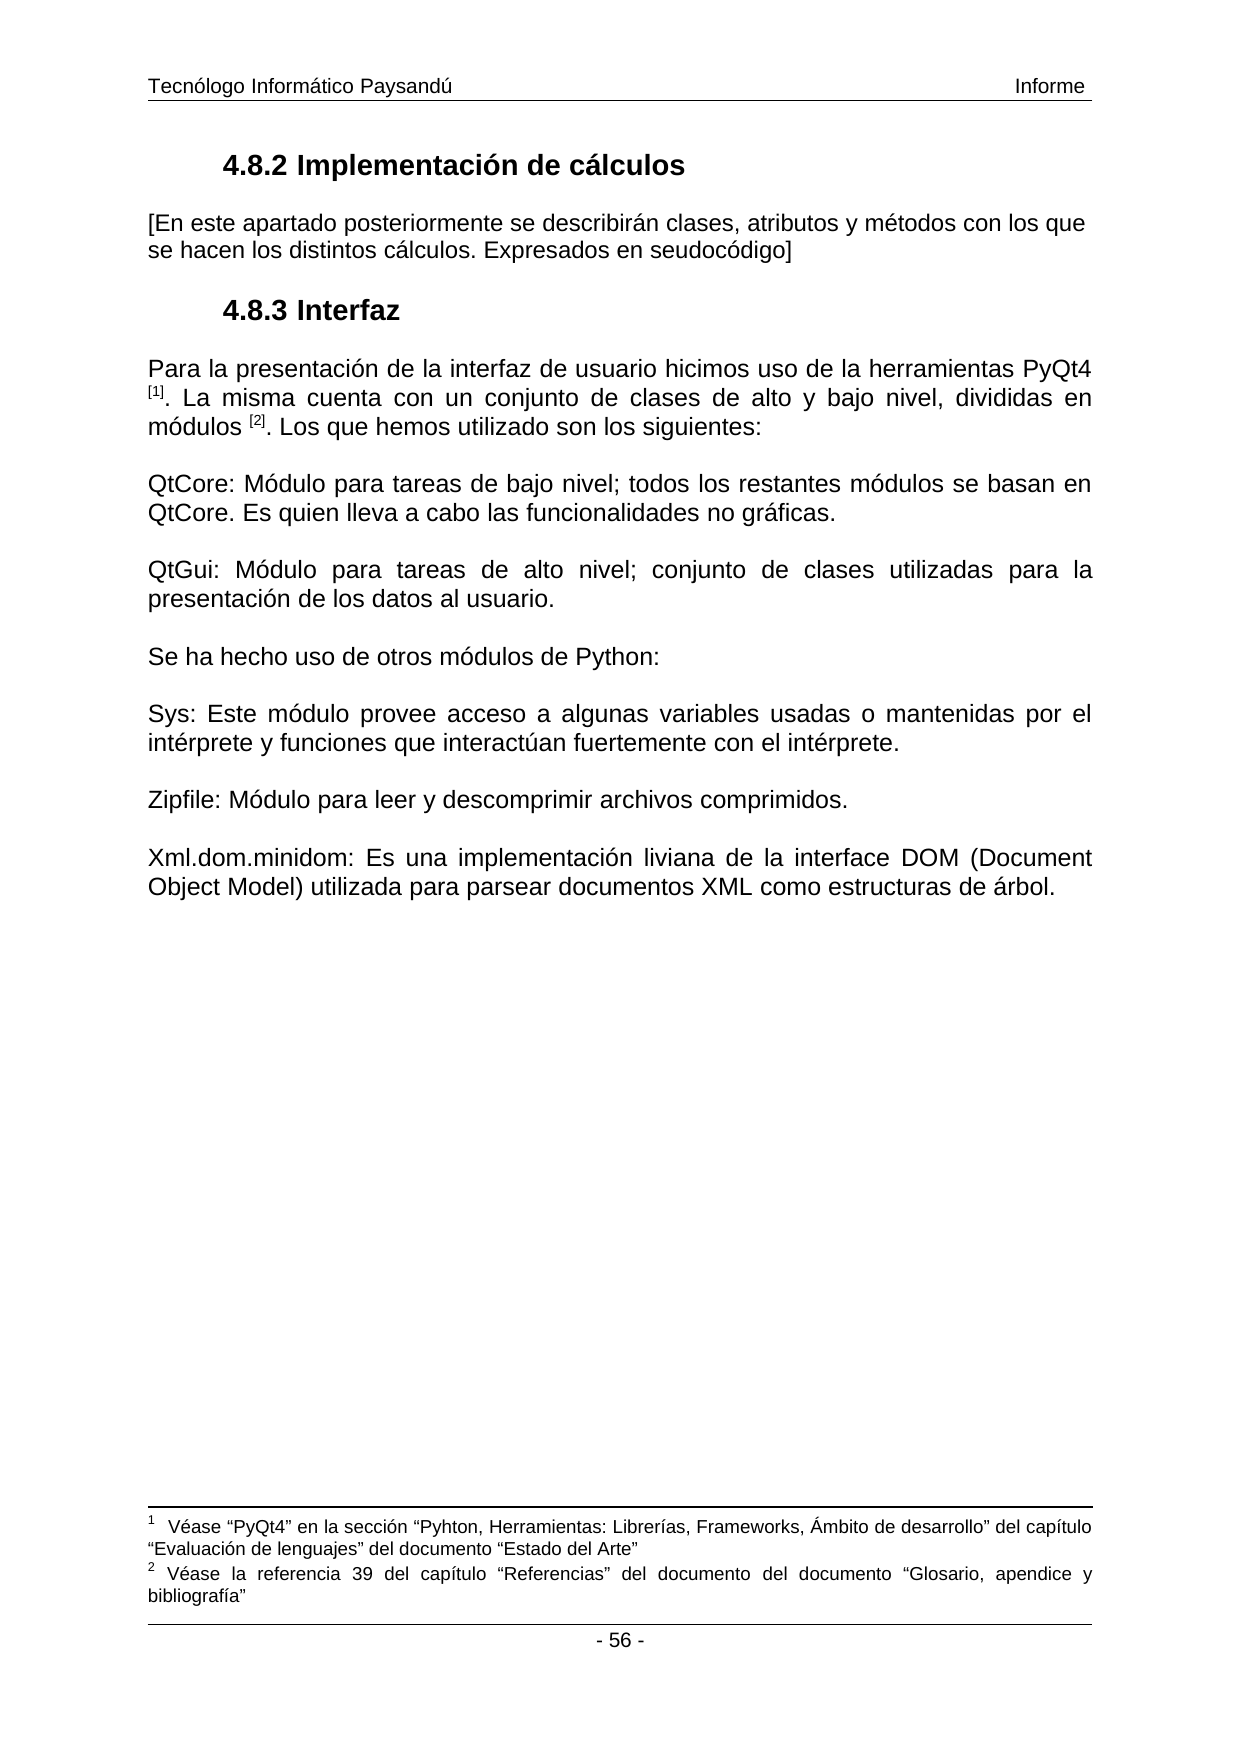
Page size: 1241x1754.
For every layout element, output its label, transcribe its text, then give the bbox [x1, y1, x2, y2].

text QtCore: Módulo para tareas de bajo nivel; todos los restantes módulos se basan en QtCore. Es quien lleva a cabo las funcionalidades no gráficas. [148, 469, 1092, 526]
text Zipfile: Módulo para leer y descomprimir archivos comprimidos. [148, 756, 1092, 814]
subtitle Interfaz [223, 293, 1092, 326]
subtitle Implementación de cálculos [223, 148, 1092, 181]
text Para la presentación de la interfaz de usuario hicimos uso de la herramientas PyQt4 []. La misma cuenta con un conjunto de clases de alto y bajo nivel, divididas en módulos []. Los que hemos utilizado son los siguientes: [148, 354, 1092, 440]
text QtGui: Módulo para tareas de alto nivel; conjunto de clases utilizadas para la presentación de los datos al usuario. [148, 555, 1092, 613]
text Véase “PyQt4” en la sección “Pyhton, Herramientas: Librerías, Frameworks, Ámbito de desarrollo” del capítulo “Evaluación de lenguajes” del documento “Estado del Arte” [148, 1513, 1092, 1559]
text Se ha hecho uso de otros módulos de Python: [148, 641, 1092, 670]
text Sys: Este módulo provee acceso a algunas variables usadas o mantenidas por el intérprete y funciones que interactúan fuertemente con el intérprete. [148, 670, 1092, 756]
text Véase la referencia 39 del capítulo “Referencias” del documento del documento “Glosario, apendice y bibliografía” [148, 1559, 1092, 1606]
text [En este apartado posteriormente se describirán clases, atributos y métodos con los que se hacen los distintos cálculos. Expresados en seudocódigo] [148, 209, 1092, 264]
text Xml.dom.minidom: Es una implementación liviana de la interface DOM (Document Object Model) utilizada para parsear documentos XML como estructuras de árbol. [148, 843, 1092, 900]
